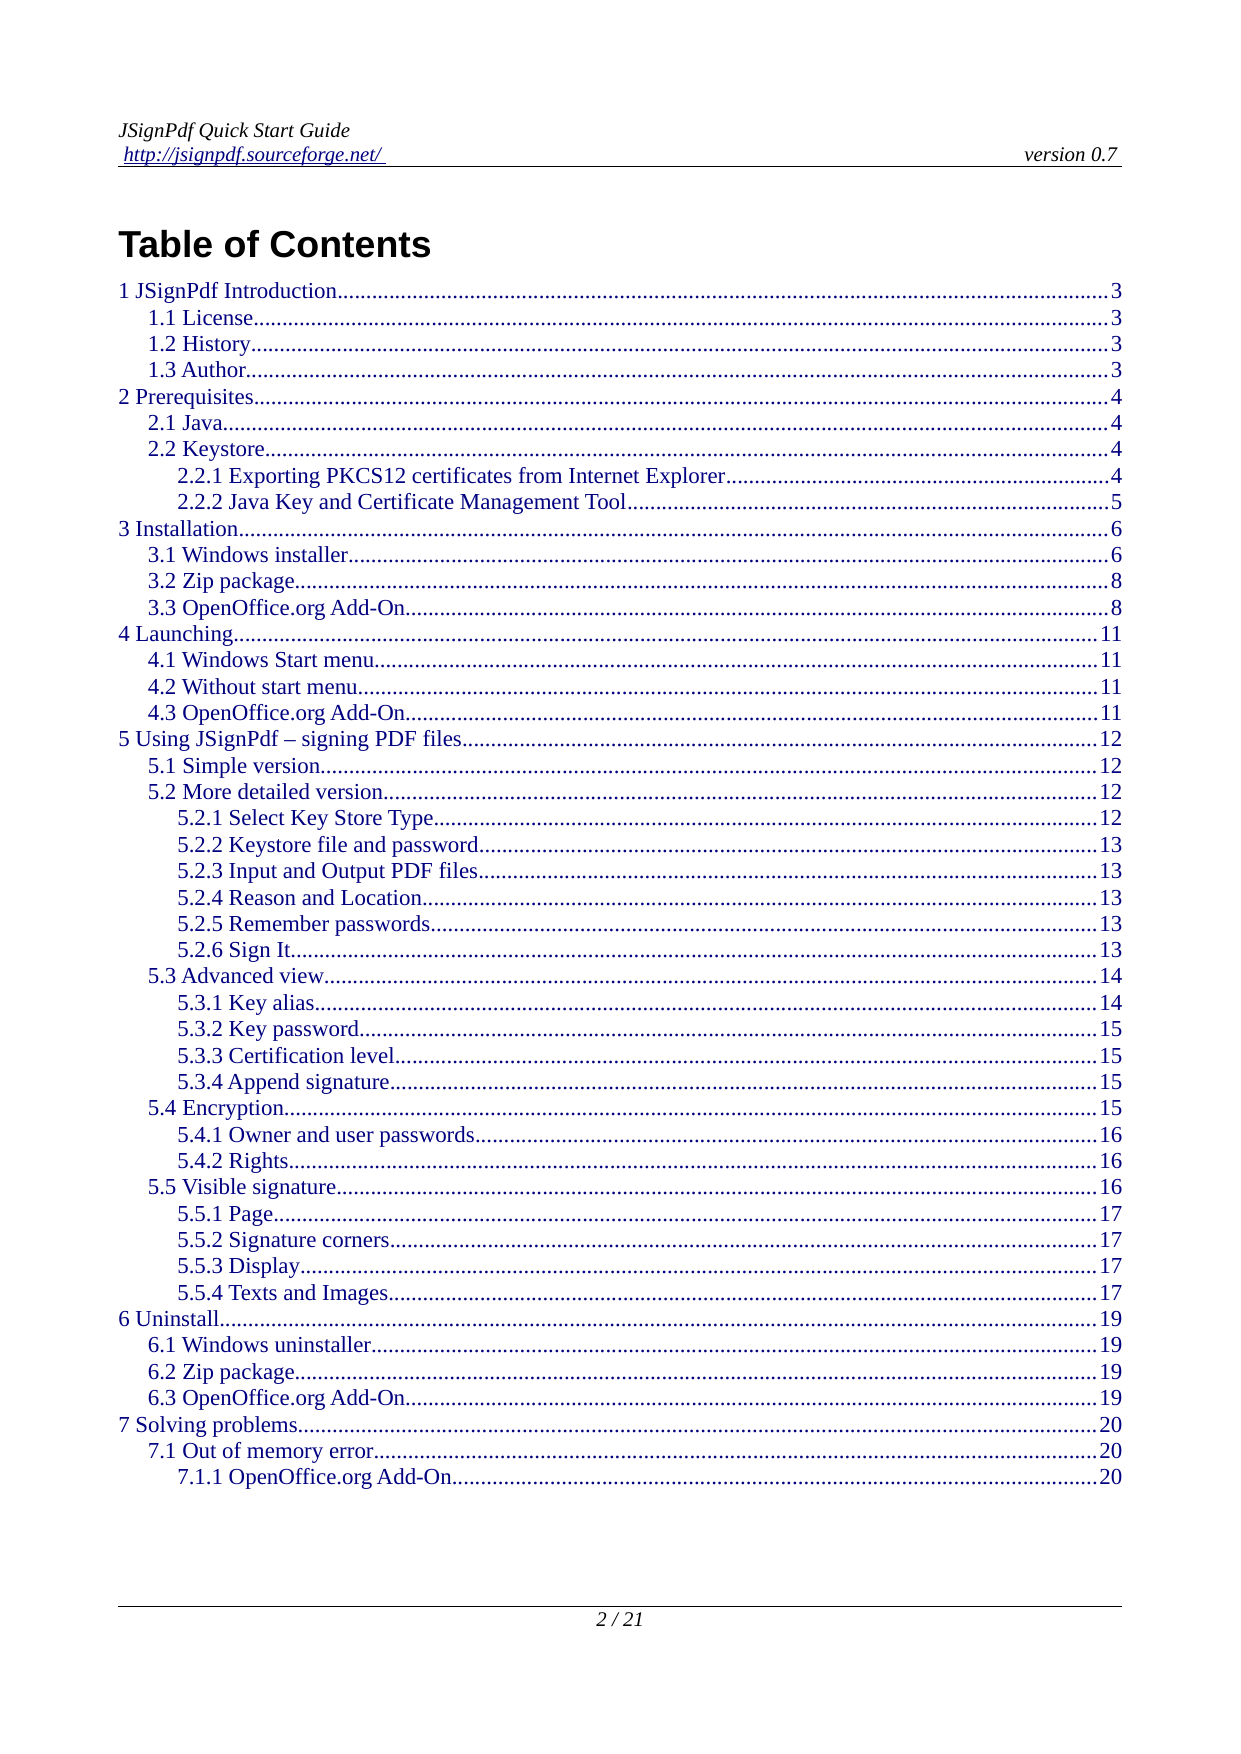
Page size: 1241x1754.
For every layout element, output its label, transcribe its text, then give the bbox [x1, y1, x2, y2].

text 5.4.2 Rights 16 [177, 1147, 1122, 1173]
text 4.3 OpenOffice.org Add-On 11 [148, 699, 1122, 725]
text 4 Launching 11 [118, 620, 1122, 646]
text 4.2 Without start menu 11 [148, 673, 1122, 699]
text 5.4 Encryption 15 [148, 1094, 1122, 1121]
text 2 Prerequisites 4 [118, 383, 1122, 409]
text 5.3 Advanced view 14 [148, 963, 1122, 989]
text 5.2 More detailed version 12 [148, 778, 1122, 804]
text 6.2 Zip package 19 [148, 1358, 1122, 1384]
text 5.3.2 Key password 15 [177, 1015, 1122, 1042]
text 3 Installation 6 [118, 514, 1122, 541]
text 7.1.1 OpenOffice.org Add-On 20 [177, 1463, 1122, 1490]
text 5.2.2 Keystore file and password 13 [177, 831, 1122, 857]
text 1.1 License 3 [148, 304, 1122, 330]
text 2.1 Java 4 [148, 409, 1122, 436]
text 5.5.4 Texts and Images 17 [177, 1279, 1122, 1305]
text 5.5 Visible signature 16 [148, 1173, 1122, 1200]
text 5.2.4 Reason and Location 13 [177, 883, 1122, 910]
text 6.3 OpenOffice.org Add-On 19 [148, 1384, 1122, 1411]
text 1.3 Author 3 [148, 356, 1122, 383]
text 5.5.3 Display 17 [177, 1252, 1122, 1279]
text 5 Using JSignPdf – signing PDF files 12 [118, 725, 1122, 752]
text 2.2.2 Java Key and Certificate Management Tool 5 [177, 488, 1122, 514]
text 4.1 Windows Start menu 11 [148, 646, 1122, 673]
text 5.3.3 Certification level 15 [177, 1042, 1122, 1068]
text 5.5.1 Page 17 [177, 1200, 1122, 1226]
text 1 JSignPdf Introduction 3 [118, 277, 1122, 304]
text 6.1 Windows uninstaller 19 [148, 1332, 1122, 1358]
text 5.5.2 Signature corners 17 [177, 1226, 1122, 1252]
text 1.2 History 3 [148, 330, 1122, 356]
text 2.2.1 Exporting PKCS12 certificates from Internet Explorer 4 [177, 462, 1122, 488]
text 5.3.1 Key alias 14 [177, 989, 1122, 1015]
text 5.1 Simple version 12 [148, 752, 1122, 778]
text 7.1 Out of memory error 20 [148, 1437, 1122, 1463]
text 5.2.5 Remember passwords 13 [177, 910, 1122, 936]
text 6 Uninstall 19 [118, 1305, 1122, 1332]
subtitle Table of Contents [118, 222, 1122, 265]
text 5.2.3 Input and Output PDF files 13 [177, 857, 1122, 883]
text 2.2 Keystore 4 [148, 436, 1122, 462]
text 3.3 OpenOffice.org Add-On 8 [148, 594, 1122, 620]
text 5.2.6 Sign It 13 [177, 936, 1122, 963]
text 5.2.1 Select Key Store Type 12 [177, 804, 1122, 831]
text 5.4.1 Owner and user passwords 16 [177, 1121, 1122, 1147]
text 3.2 Zip package 8 [148, 567, 1122, 594]
text 7 Solving problems 20 [118, 1411, 1122, 1437]
text 5.3.4 Append signature 15 [177, 1068, 1122, 1094]
text 3.1 Windows installer 6 [148, 541, 1122, 567]
